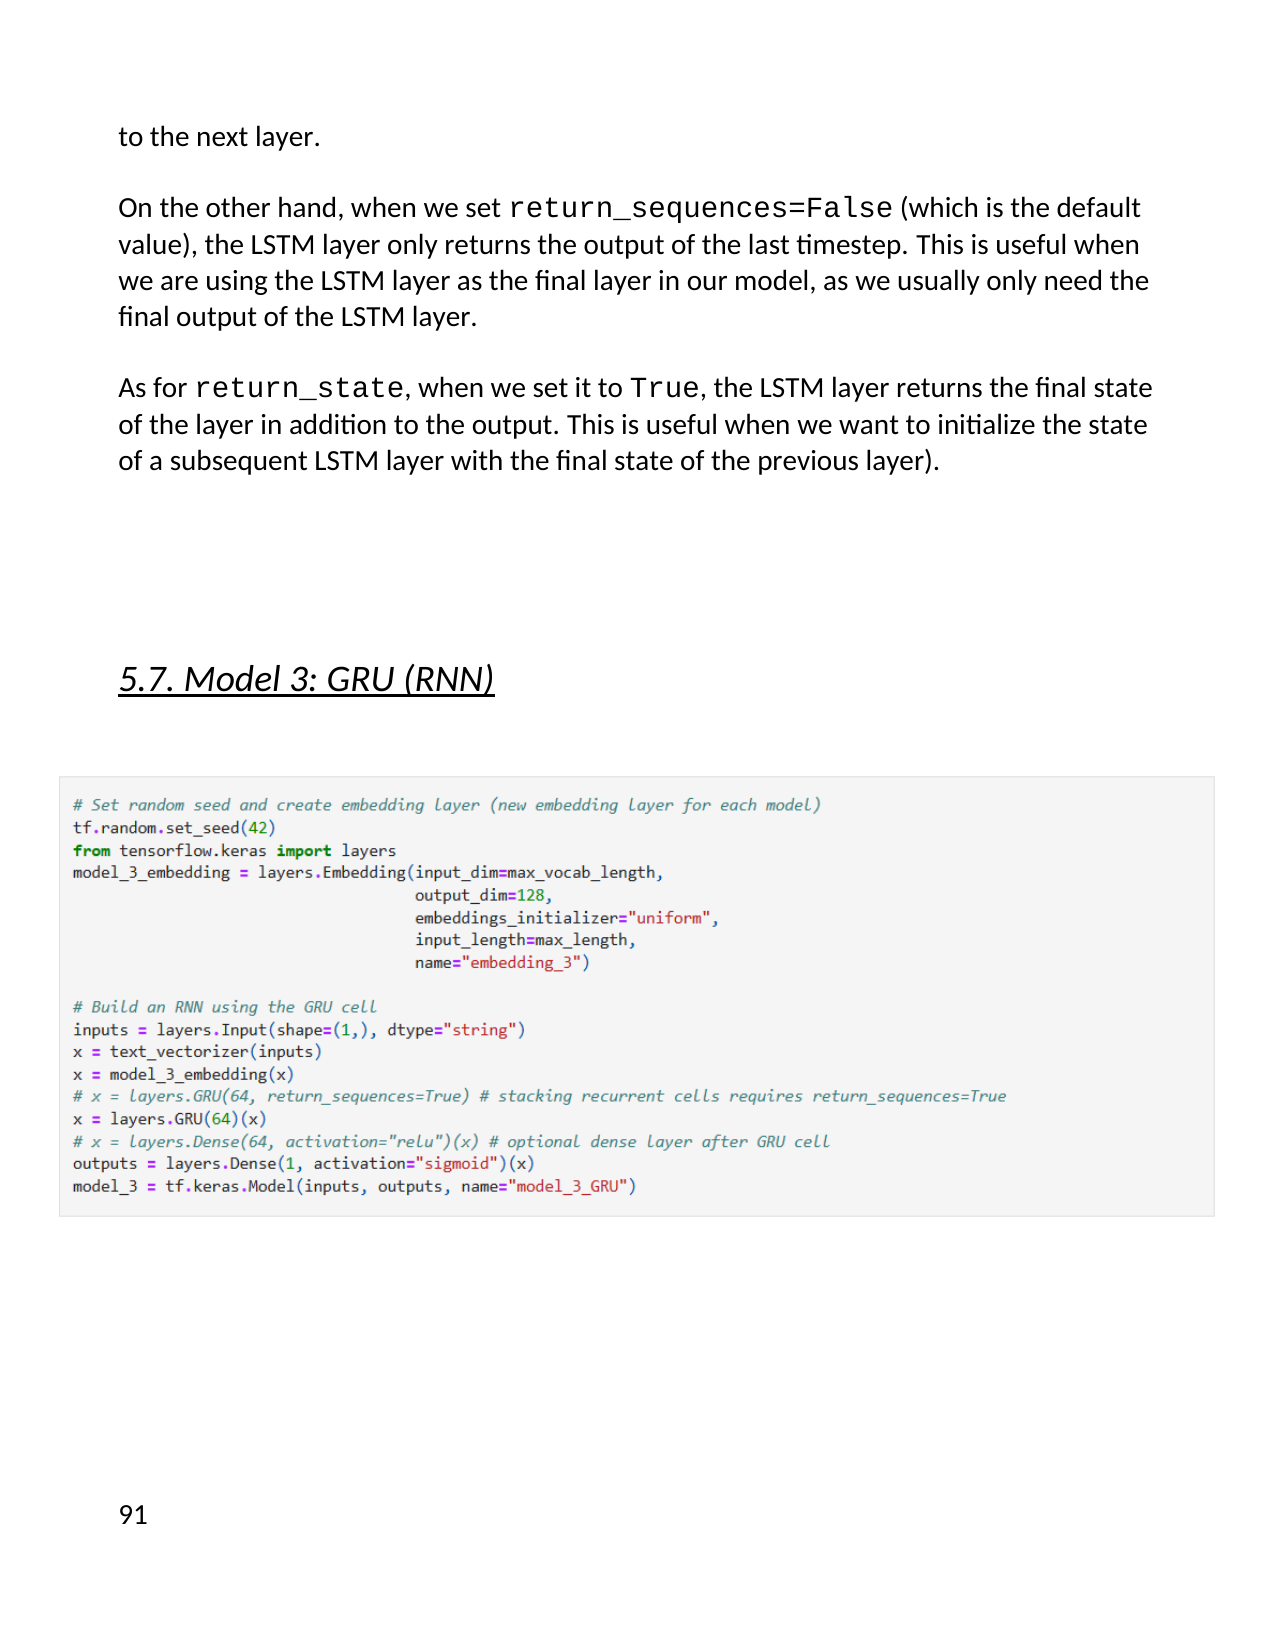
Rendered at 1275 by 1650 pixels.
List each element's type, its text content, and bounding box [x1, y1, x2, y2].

subtitle 5.7. Model 3: GRU (RNN) [118, 655, 1157, 701]
text to the next layer. [118, 118, 1157, 154]
picture [59, 774, 1216, 1218]
text On the other hand, when we set return_sequences=False (which is the default value), the LSTM layer only returns the output of the last timestep. This is useful when we are using the LSTM layer as the final layer in our model, as we usually only need the final output of the LSTM layer. [118, 189, 1157, 333]
text As for return_state, when we set it to True, the LSTM layer returns the final state of the layer in addition to the output. This is useful when we want to initialize the state of a subsequent LSTM layer with the final state of the previous layer). [118, 369, 1157, 477]
